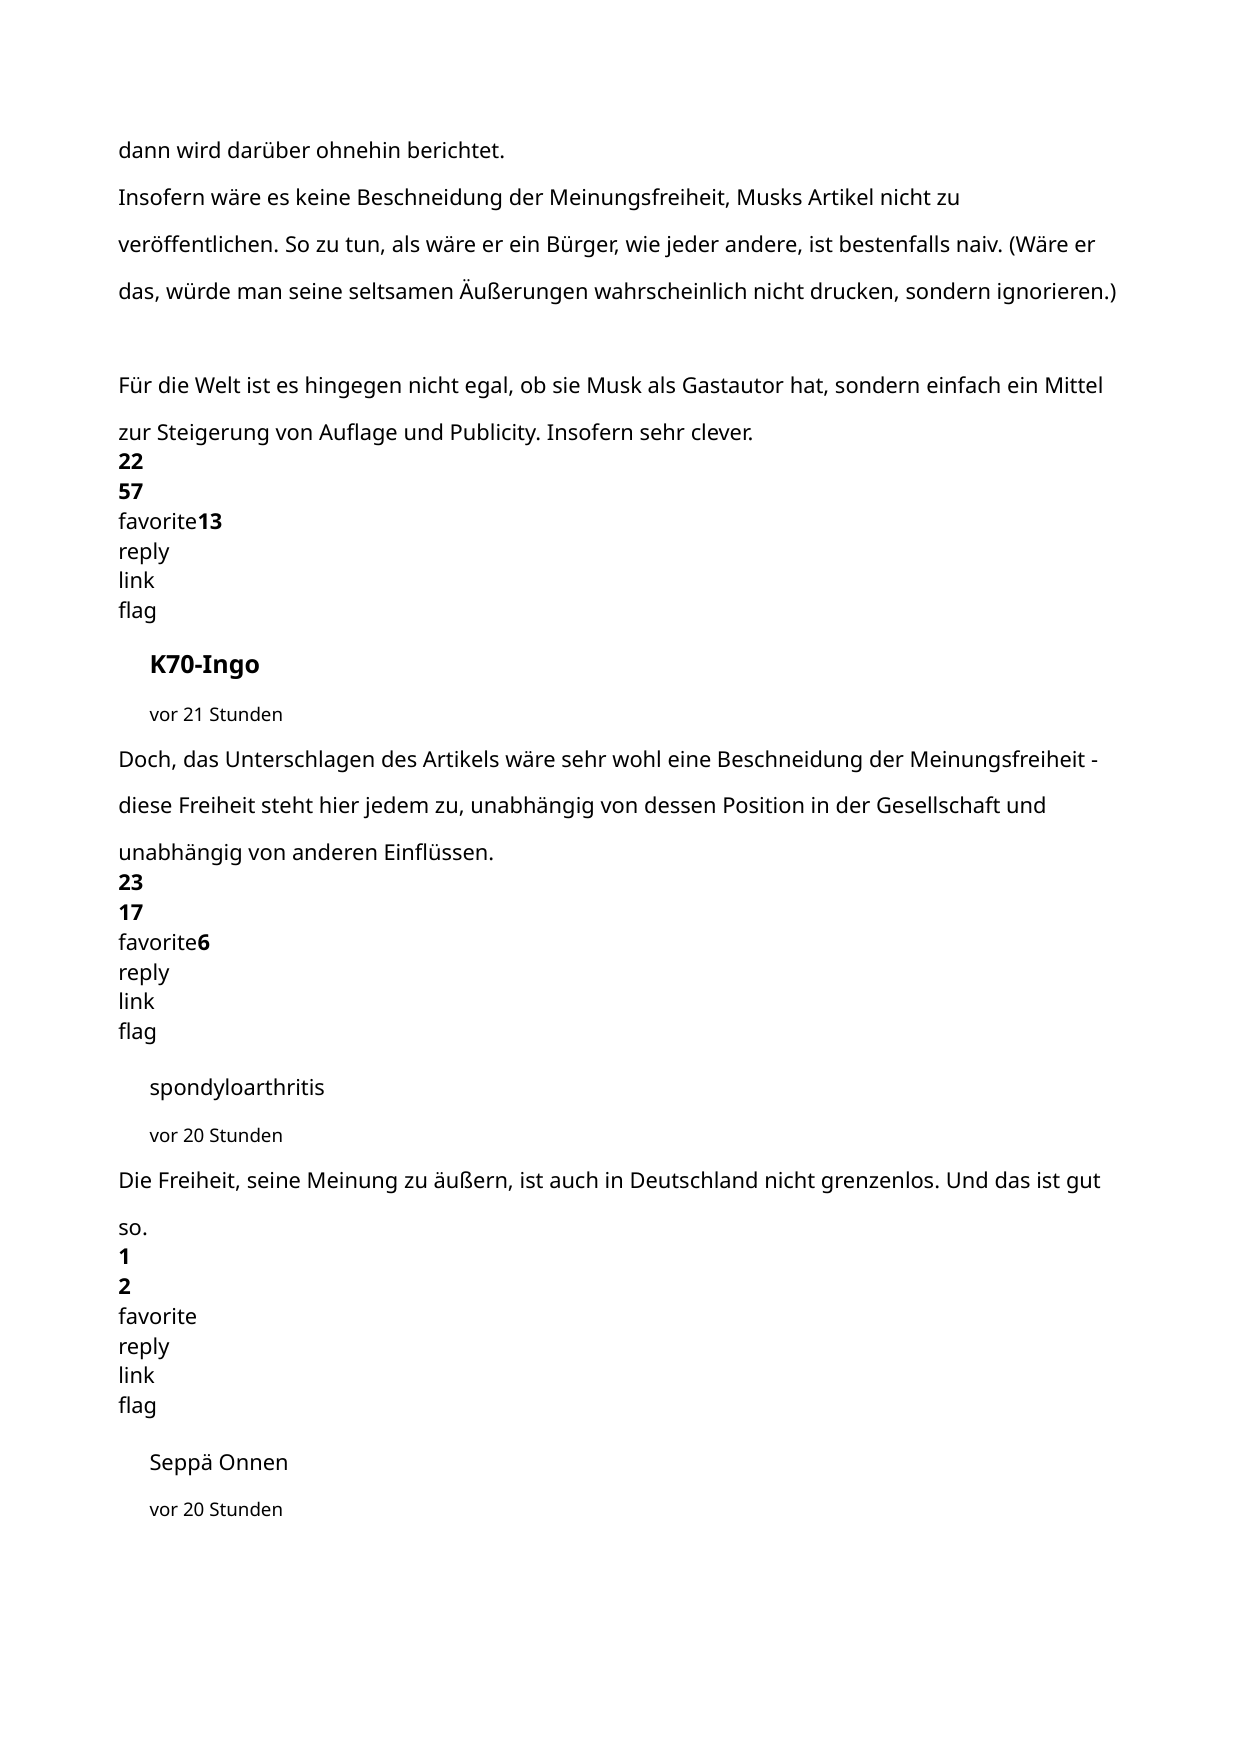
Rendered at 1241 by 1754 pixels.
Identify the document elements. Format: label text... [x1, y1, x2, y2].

text vor 20 Stunden [149, 1118, 1122, 1147]
text vor 20 Stunden [149, 1492, 1122, 1522]
text flag [118, 1390, 1122, 1420]
text favorite13 [118, 506, 1122, 536]
text 23 [118, 867, 1122, 897]
text favorite6 [118, 927, 1122, 957]
text reply [118, 957, 1122, 986]
text spondyloarthritis [149, 1062, 1114, 1102]
text reply [118, 1331, 1122, 1360]
text Doch, das Unterschlagen des Artikels wäre sehr wohl eine Beschneidung der Meinungsfreiheit - diese Freiheit steht hier jedem zu, unabhängig von dessen Position in der Gesellschaft und unabhängig von anderen Einflüssen. [118, 727, 1122, 867]
text dann wird darüber ohnehin berichtet. Insofern wäre es keine Beschneidung der Meinungsfreiheit, Musks Artikel nicht zu veröffentlichen. So zu tun, als wäre er ein Bürger, wie jeder andere, ist bestenfalls naiv. (Wäre er das, würde man seine seltsamen Äußerungen wahrscheinlich nicht drucken, sondern ignorieren.) Für die Welt ist es hingegen nicht egal, ob sie Musk als Gastautor hat, sondern einfach ein Mittel zur Steigerung von Auflage und Publicity. Insofern sehr clever. [118, 118, 1122, 446]
text 57 [118, 476, 1122, 506]
text vor 21 Stunden [149, 697, 1122, 727]
text link [118, 1360, 1122, 1390]
text Seppä Onnen [149, 1436, 1114, 1476]
text link [118, 986, 1122, 1016]
text favorite [118, 1301, 1122, 1331]
text flag [118, 595, 1122, 625]
text flag [118, 1016, 1122, 1046]
text 1 [118, 1241, 1122, 1271]
text reply [118, 536, 1122, 565]
text 22 [118, 446, 1122, 476]
text 17 [118, 897, 1122, 927]
text link [118, 565, 1122, 595]
text 2 [118, 1271, 1122, 1301]
text Die Freiheit, seine Meinung zu äußern, ist auch in Deutschland nicht grenzenlos. Und das ist gut so. [118, 1147, 1122, 1241]
text K70-Ingo [149, 641, 1114, 681]
